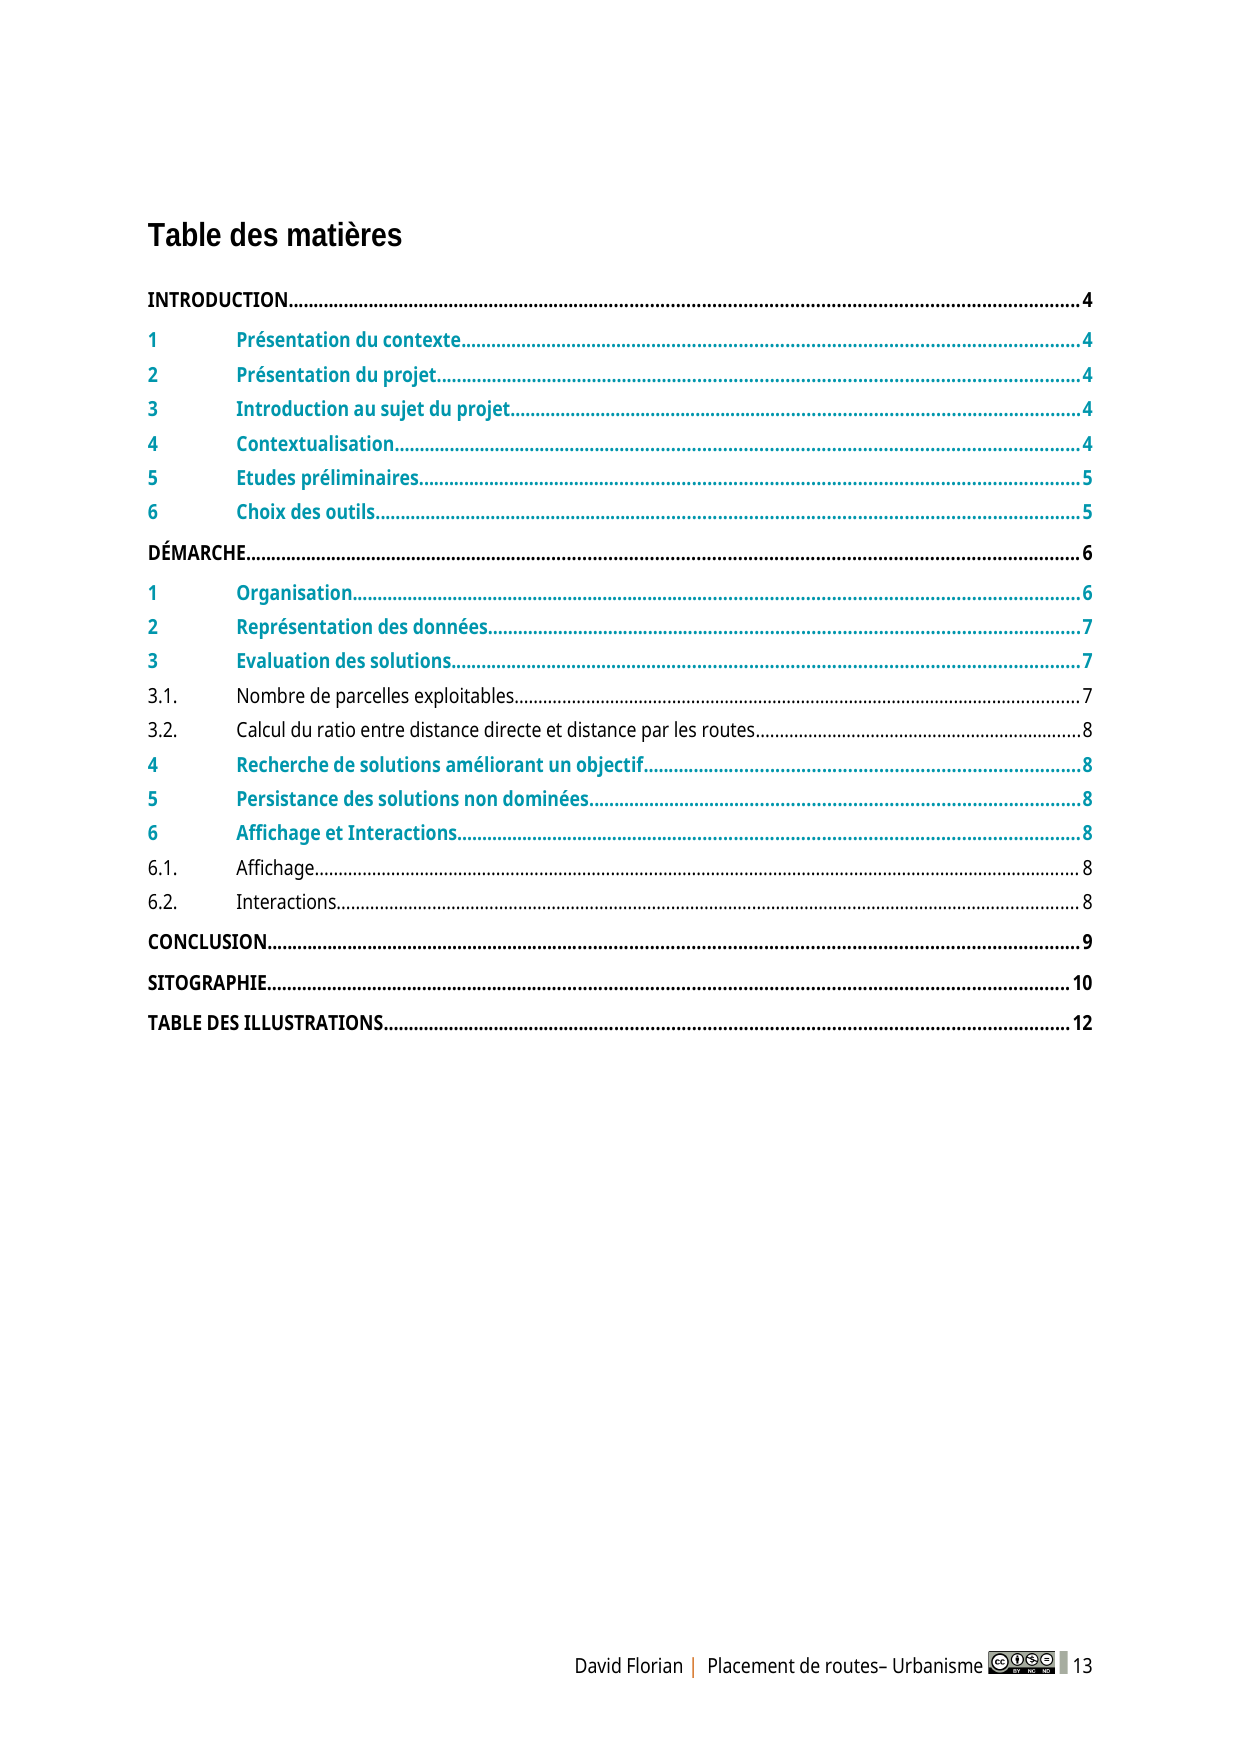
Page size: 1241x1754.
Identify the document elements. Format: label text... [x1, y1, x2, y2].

picture [1059, 1651, 1068, 1674]
subtitle Table des matières [148, 215, 1092, 254]
text 6 Affichage et Interactions 8 [148, 818, 1092, 847]
text 2 Présentation du projet 4 [148, 360, 1092, 388]
text Table des illustrations 12 [148, 1008, 1092, 1036]
text 6.1. Affichage 8 [148, 853, 1092, 881]
text Démarche 6 [148, 538, 1092, 566]
text 5 Persistance des solutions non dominées 8 [148, 784, 1092, 813]
text Sitographie 10 [148, 968, 1092, 996]
text 5 Etudes préliminaires 5 [148, 463, 1092, 492]
text 4 Contextualisation 4 [148, 429, 1092, 457]
text Introduction 4 [148, 285, 1092, 314]
text 6.2. Interactions 8 [148, 887, 1092, 916]
text 4 Recherche de solutions améliorant un objectif 8 [148, 750, 1092, 778]
text 2 Représentation des données 7 [148, 612, 1092, 641]
text 3.2. Calcul du ratio entre distance directe et distance par les routes 8 [148, 715, 1092, 744]
text 3 Evaluation des solutions 7 [148, 647, 1092, 675]
picture [988, 1651, 1055, 1674]
text 3 Introduction au sujet du projet 4 [148, 394, 1092, 423]
text 1 Organisation 6 [148, 578, 1092, 606]
text 3.1. Nombre de parcelles exploitables 7 [148, 681, 1092, 709]
text Conclusion 9 [148, 927, 1092, 956]
text 1 Présentation du contexte 4 [148, 326, 1092, 354]
text 6 Choix des outils 5 [148, 497, 1092, 526]
